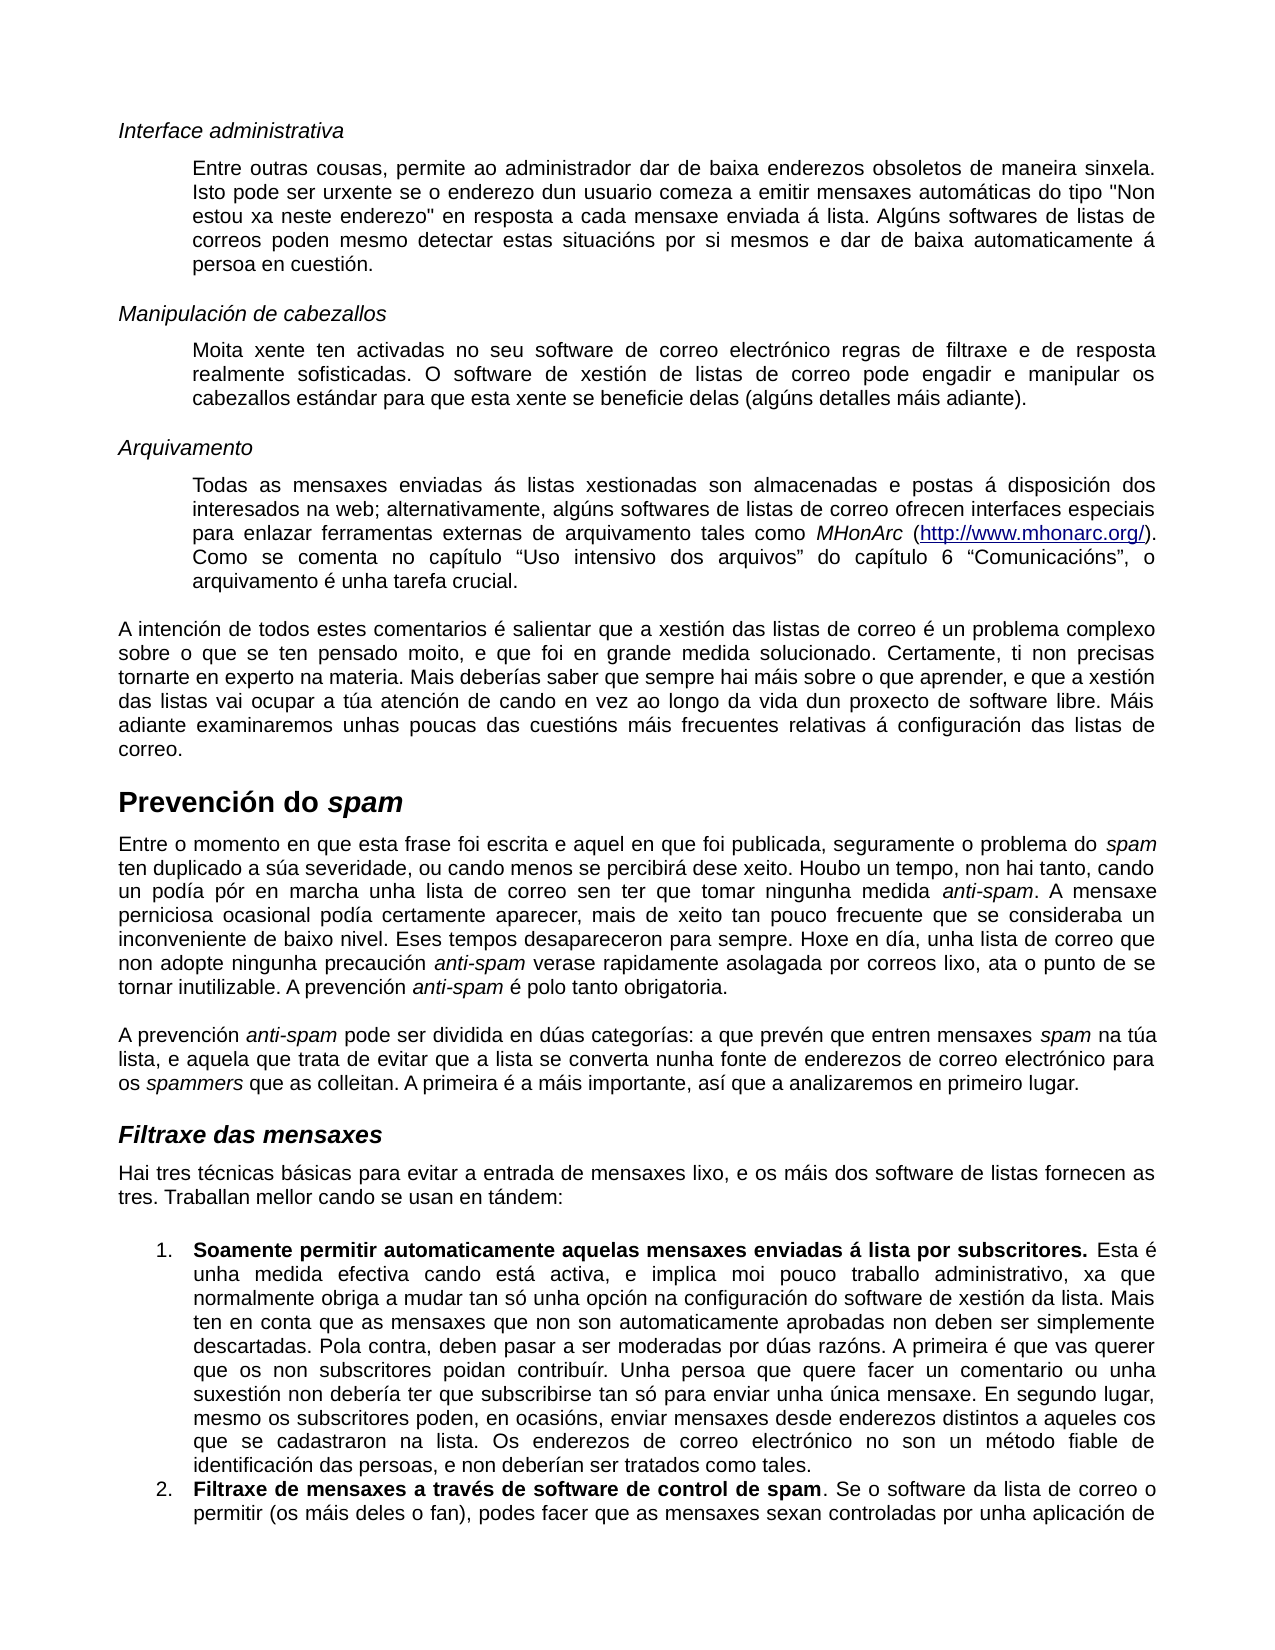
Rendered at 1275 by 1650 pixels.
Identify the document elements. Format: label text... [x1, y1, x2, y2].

text Hai tres técnicas básicas para evitar a entrada de mensaxes lixo, e os máis dos software de listas fornecen as tres. Traballan mellor cando se usan en tándem: [118, 1161, 1157, 1209]
subtitle Prevención do spam [118, 785, 1157, 819]
text Moita xente ten activadas no seu software de correo electrónico regras de filtraxe e de resposta realmente sofisticadas. O software de xestión de listas de correo pode engadir e manipular os cabezallos estándar para que esta xente se beneficie delas (algúns detalles máis adiante). [192, 338, 1157, 410]
subtitle Interface administrativa [118, 118, 1157, 143]
list Soamente permitir automaticamente aquelas mensaxes enviadas á lista por subscritores. Esta é unha medida efectiva cando está activa, e implica moi pouco traballo administrativo, xa que normalmente obriga a mudar tan só unha opción na configuración do software de xestión da lista. Mais ten en conta que as mensaxes que non son automaticamente aprobadas non deben ser simplemente descartadas. Pola contra, deben pasar a ser moderadas por dúas razóns. A primeira é que vas querer que os non subscritores poidan contribuír. Unha persoa que quere facer un comentario ou unha suxestión non debería ter que subscribirse tan só para enviar unha única mensaxe. En segundo lugar, mesmo os subscritores poden, en ocasións, enviar mensaxes desde enderezos distintos a aqueles cos que se cadastraron na lista. Os enderezos de correo electrónico no son un método fiable de identificación das persoas, e non deberían ser tratados como tales. [156, 1238, 1157, 1477]
text A intención de todos estes comentarios é salientar que a xestión das listas de correo é un problema complexo sobre o que se ten pensado moito, e que foi en grande medida solucionado. Certamente, ti non precisas tornarte en experto na materia. Mais deberías saber que sempre hai máis sobre o que aprender, e que a xestión das listas vai ocupar a túa atención de cando en vez ao longo da vida dun proxecto de software libre. Máis adiante examinaremos unhas poucas das cuestións máis frecuentes relativas á configuración das listas de correo. [118, 617, 1157, 760]
text Entre o momento en que esta frase foi escrita e aquel en que foi publicada, seguramente o problema do spam ten duplicado a súa severidade, ou cando menos se percibirá dese xeito. Houbo un tempo, non hai tanto, cando un podía pór en marcha unha lista de correo sen ter que tomar ningunha medida anti-spam. A mensaxe perniciosa ocasional podía certamente aparecer, mais de xeito tan pouco frecuente que se consideraba un inconveniente de baixo nivel. Eses tempos desapareceron para sempre. Hoxe en día, unha lista de correo que non adopte ningunha precaución anti-spam verase rapidamente asolagada por correos lixo, ata o punto de se tornar inutilizable. A prevención anti-spam é polo tanto obrigatoria. [118, 831, 1157, 999]
subtitle Filtraxe das mensaxes [118, 1120, 1157, 1148]
list Filtraxe de mensaxes a través de software de control de spam. Se o software da lista de correo o permitir (os máis deles o fan), podes facer que as mensaxes sexan controladas por unha aplicación de [156, 1477, 1157, 1525]
text Todas as mensaxes enviadas ás listas xestionadas son almacenadas e postas á disposición dos interesados na web; alternativamente, algúns softwares de listas de correo ofrecen interfaces especiais para enlazar ferramentas externas de arquivamento tales como MHonArc (http://www.mhonarc.org/). Como se comenta no capítulo “Uso intensivo dos arquivos” do capítulo 6 “Comunicacións”, o arquivamento é unha tarefa crucial. [192, 473, 1157, 593]
subtitle Manipulación de cabezallos [118, 301, 1157, 326]
text Entre outras cousas, permite ao administrador dar de baixa enderezos obsoletos de maneira sinxela. Isto pode ser urxente se o enderezo dun usuario comeza a emitir mensaxes automáticas do tipo "Non estou xa neste enderezo" en resposta a cada mensaxe enviada á lista. Algúns softwares de listas de correos poden mesmo detectar estas situacións por si mesmos e dar de baixa automaticamente á persoa en cuestión. [192, 156, 1157, 276]
subtitle Arquivamento [118, 435, 1157, 460]
text A prevención anti-spam pode ser dividida en dúas categorías: a que prevén que entren mensaxes spam na túa lista, e aquela que trata de evitar que a lista se converta nunha fonte de enderezos de correo electrónico para os spammers que as colleitan. A primeira é a máis importante, así que a analizaremos en primeiro lugar. [118, 1023, 1157, 1095]
